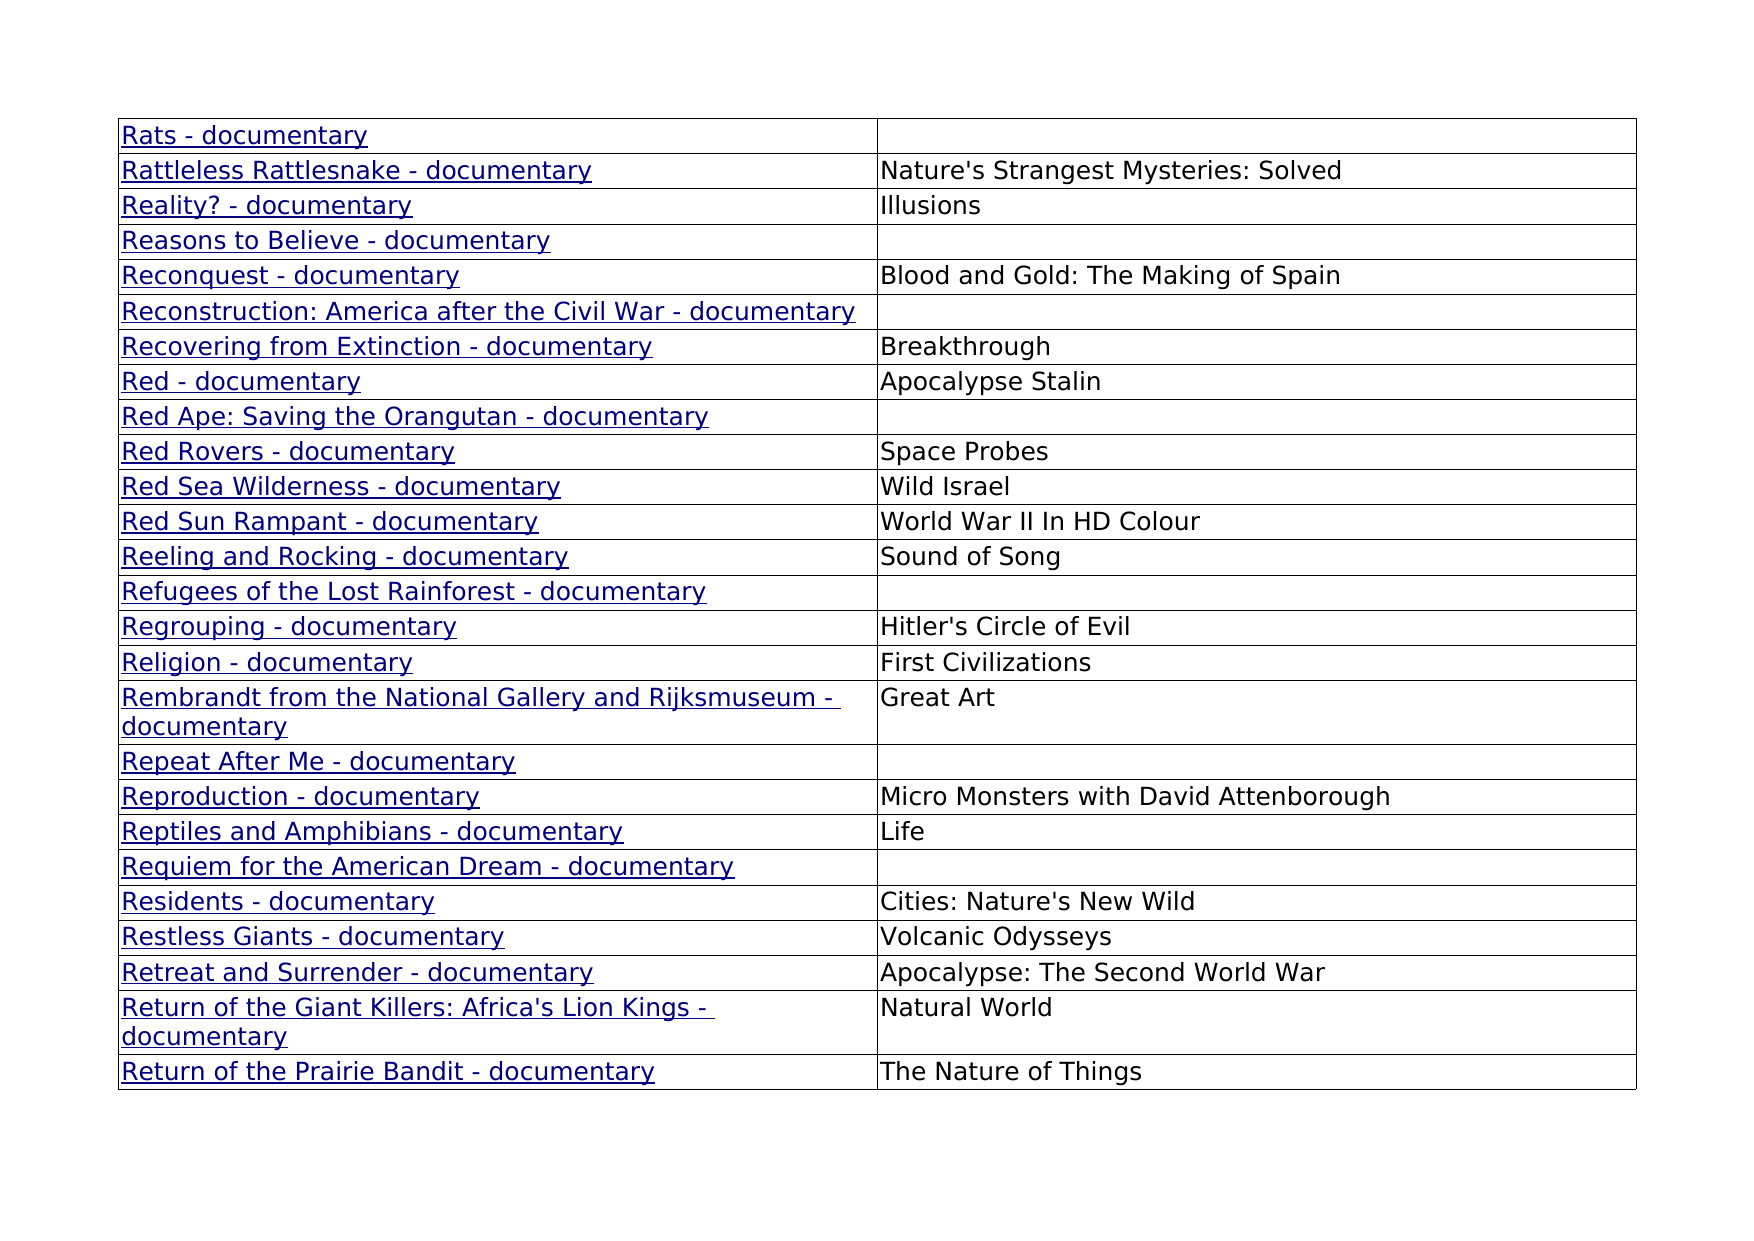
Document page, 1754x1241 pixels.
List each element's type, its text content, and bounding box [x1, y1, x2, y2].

table_cell Red Ape: Saving the Orangutan - documentary [119, 400, 877, 434]
table_cell Reconquest - documentary [119, 260, 877, 294]
table_cell Reconstruction: America after the Civil War - documentary [119, 295, 877, 329]
table_cell Residents - documentary [119, 886, 877, 919]
table_cell The Nature of Things [878, 1055, 1636, 1089]
table_cell Nature's Strangest Mysteries: Solved [878, 154, 1636, 188]
table_cell [878, 295, 1636, 329]
table_cell Religion - documentary [119, 646, 877, 680]
table_cell Wild Israel [878, 470, 1636, 504]
table_cell Blood and Gold: The Making of Spain [878, 260, 1636, 294]
table_cell [878, 119, 1636, 153]
table_cell Apocalypse Stalin [878, 365, 1636, 399]
table_cell Space Probes [878, 435, 1636, 469]
table_cell Recovering from Extinction - documentary [119, 330, 877, 364]
table_cell [878, 576, 1636, 609]
table_cell Reproduction - documentary [119, 780, 877, 814]
table_cell Life [878, 815, 1636, 849]
table_cell Regrouping - documentary [119, 611, 877, 645]
table_cell Red Sea Wilderness - documentary [119, 470, 877, 504]
table_cell [878, 745, 1636, 779]
table_cell World War II In HD Colour [878, 505, 1636, 539]
table_cell Cities: Nature's New Wild [878, 886, 1636, 919]
table_cell Great Art [878, 681, 1636, 744]
table_cell Restless Giants - documentary [119, 921, 877, 955]
table_cell Refugees of the Lost Rainforest - documentary [119, 576, 877, 609]
table_cell Red Rovers - documentary [119, 435, 877, 469]
table_cell [878, 225, 1636, 258]
table_cell Return of the Prairie Bandit - documentary [119, 1055, 877, 1089]
table_cell Retreat and Surrender - documentary [119, 956, 877, 990]
table_cell Rattleless Rattlesnake - documentary [119, 154, 877, 188]
table_cell Illusions [878, 189, 1636, 223]
table_cell Return of the Giant Killers: Africa's Lion Kings - documentary [119, 991, 877, 1054]
table_cell Rembrandt from the National Gallery and Rijksmuseum - documentary [119, 681, 877, 744]
table_cell [878, 850, 1636, 884]
table_cell Reality? - documentary [119, 189, 877, 223]
table_cell Requiem for the American Dream - documentary [119, 850, 877, 884]
table_cell [878, 400, 1636, 434]
table_cell Volcanic Odysseys [878, 921, 1636, 955]
table_cell Breakthrough [878, 330, 1636, 364]
table_cell Sound of Song [878, 540, 1636, 574]
table_cell Hitler's Circle of Evil [878, 611, 1636, 645]
table_cell Repeat After Me - documentary [119, 745, 877, 779]
table_cell Apocalypse: The Second World War [878, 956, 1636, 990]
table_cell Micro Monsters with David Attenborough [878, 780, 1636, 814]
table_cell Reasons to Believe - documentary [119, 225, 877, 258]
table_cell Natural World [878, 991, 1636, 1054]
table_cell Reeling and Rocking - documentary [119, 540, 877, 574]
table_cell Red Sun Rampant - documentary [119, 505, 877, 539]
table_cell Red - documentary [119, 365, 877, 399]
table_cell First Civilizations [878, 646, 1636, 680]
table_cell Reptiles and Amphibians - documentary [119, 815, 877, 849]
table_cell Rats - documentary [119, 119, 877, 153]
